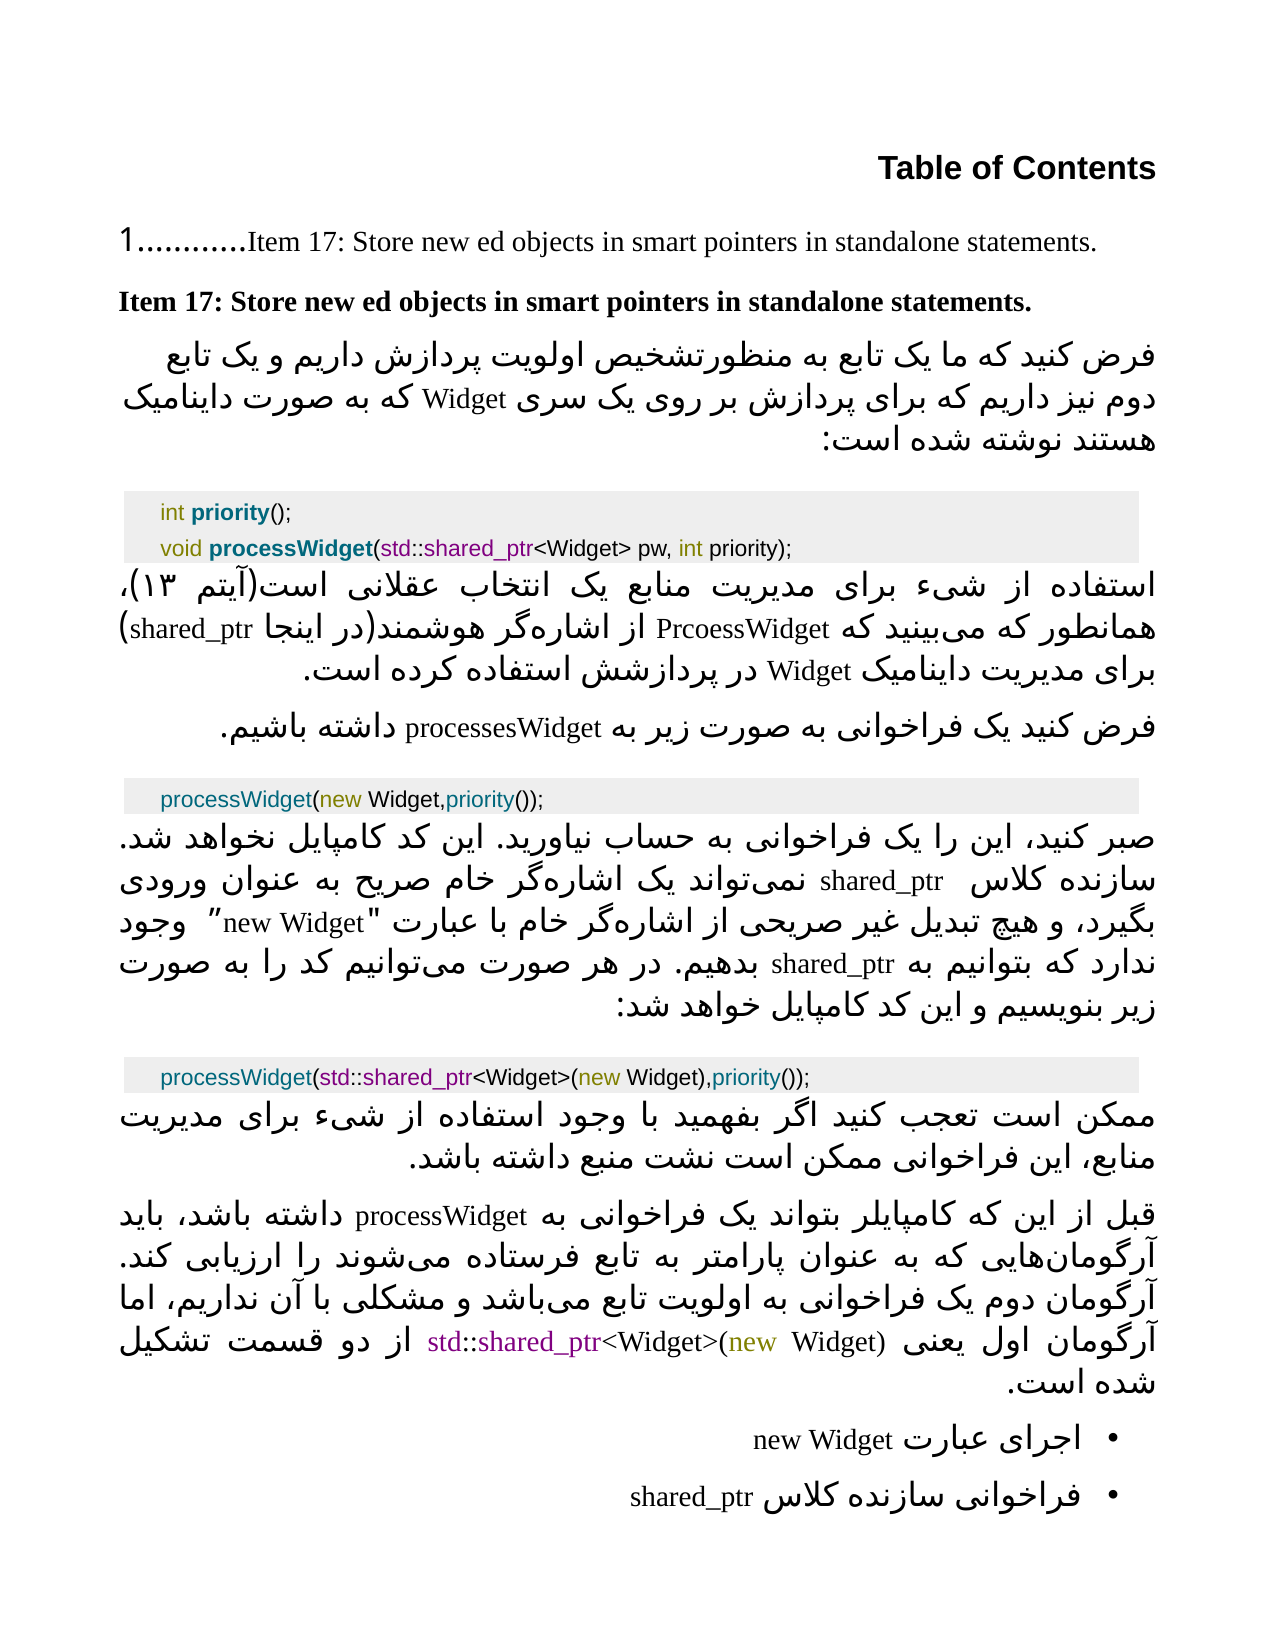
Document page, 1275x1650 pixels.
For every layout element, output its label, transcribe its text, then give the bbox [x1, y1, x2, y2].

text صبر کنید، این را یک فراخوانی به حساب نیاورید. این کد کامپایل نخواهد شد. سازنده کلاس shared_ptr نمی‌تواند یک اشاره‌گر خام صریح به عنوان ورودی بگیرد، و هیچ تبدیل غیر صریحی از اشاره‌گر خام با عبارت "new Widget” وجود ندارد که بتوانیم به shared_ptr بدهیم. در هر صورت می‌توانیم کد را به صورت زیر بنویسیم و این کد کامپایل خواهد شد: [118, 814, 1157, 1024]
text ممکن است تعجب کنید اگر بفهمید با وجود استفاده از شیء برای مدیریت منابع، این فراخوانی ممکن است نشت منبع داشته باشد. [118, 1093, 1157, 1177]
list فراخوانی سازنده کلاس shared_ptr [118, 1473, 1119, 1514]
text فرض کنید که ما یک تابع به منظورتشخیص اولویت پردازش داریم و یک تابع دوم نیز داریم که برای پردازش بر روی یک سری Widget که به صورت داینامیک هستند نوشته شده است: [118, 333, 1157, 459]
text فرض کنید یک فراخوانی به صورت زیر به processesWidget داشته باشیم. [118, 704, 1157, 746]
text processWidget(std::shared_ptr<Widget>(new Widget),priority()); [124, 1057, 1139, 1093]
text int priority(); [124, 491, 1139, 527]
text Item 17: Store new ed objects in smart pointers in standalone statements. 1 [118, 216, 1098, 261]
list اجرای عبارت new Widget [118, 1416, 1119, 1458]
text قبل از این که کامپایلر بتواند یک فراخوانی به processWidget داشته باشد، باید آرگومان‌هایی که به عنوان پارامتر به تابع فرستاده می‌شوند را ارزیابی کند. آرگومان دوم یک فراخوانی به اولویت تابع می‌باشد و مشکلی با آن نداریم، اما آرگومان اول یعنی std::shared_ptr<Widget>(new Widget) از دو قسمت تشکیل شده است. [118, 1192, 1157, 1401]
subtitle Item 17: Store new ed objects in smart pointers in standalone statements. [118, 275, 1157, 320]
text void processWidget(std::shared_ptr<Widget> pw, int priority); [124, 527, 1139, 563]
subtitle Table of Contents [118, 143, 1157, 188]
text processWidget(new Widget,priority()); [124, 778, 1139, 814]
text استفاده از شیء برای مدیریت منابع یک انتخاب عقلانی است(آیتم ۱۳)، همانطور که می‌بینید که PrcoessWidget از اشاره‌گر هوشمند(در اینجا shared_ptr) برای مدیریت داینامیک Widget در پردازشش استفاده کرده است. [118, 563, 1157, 689]
